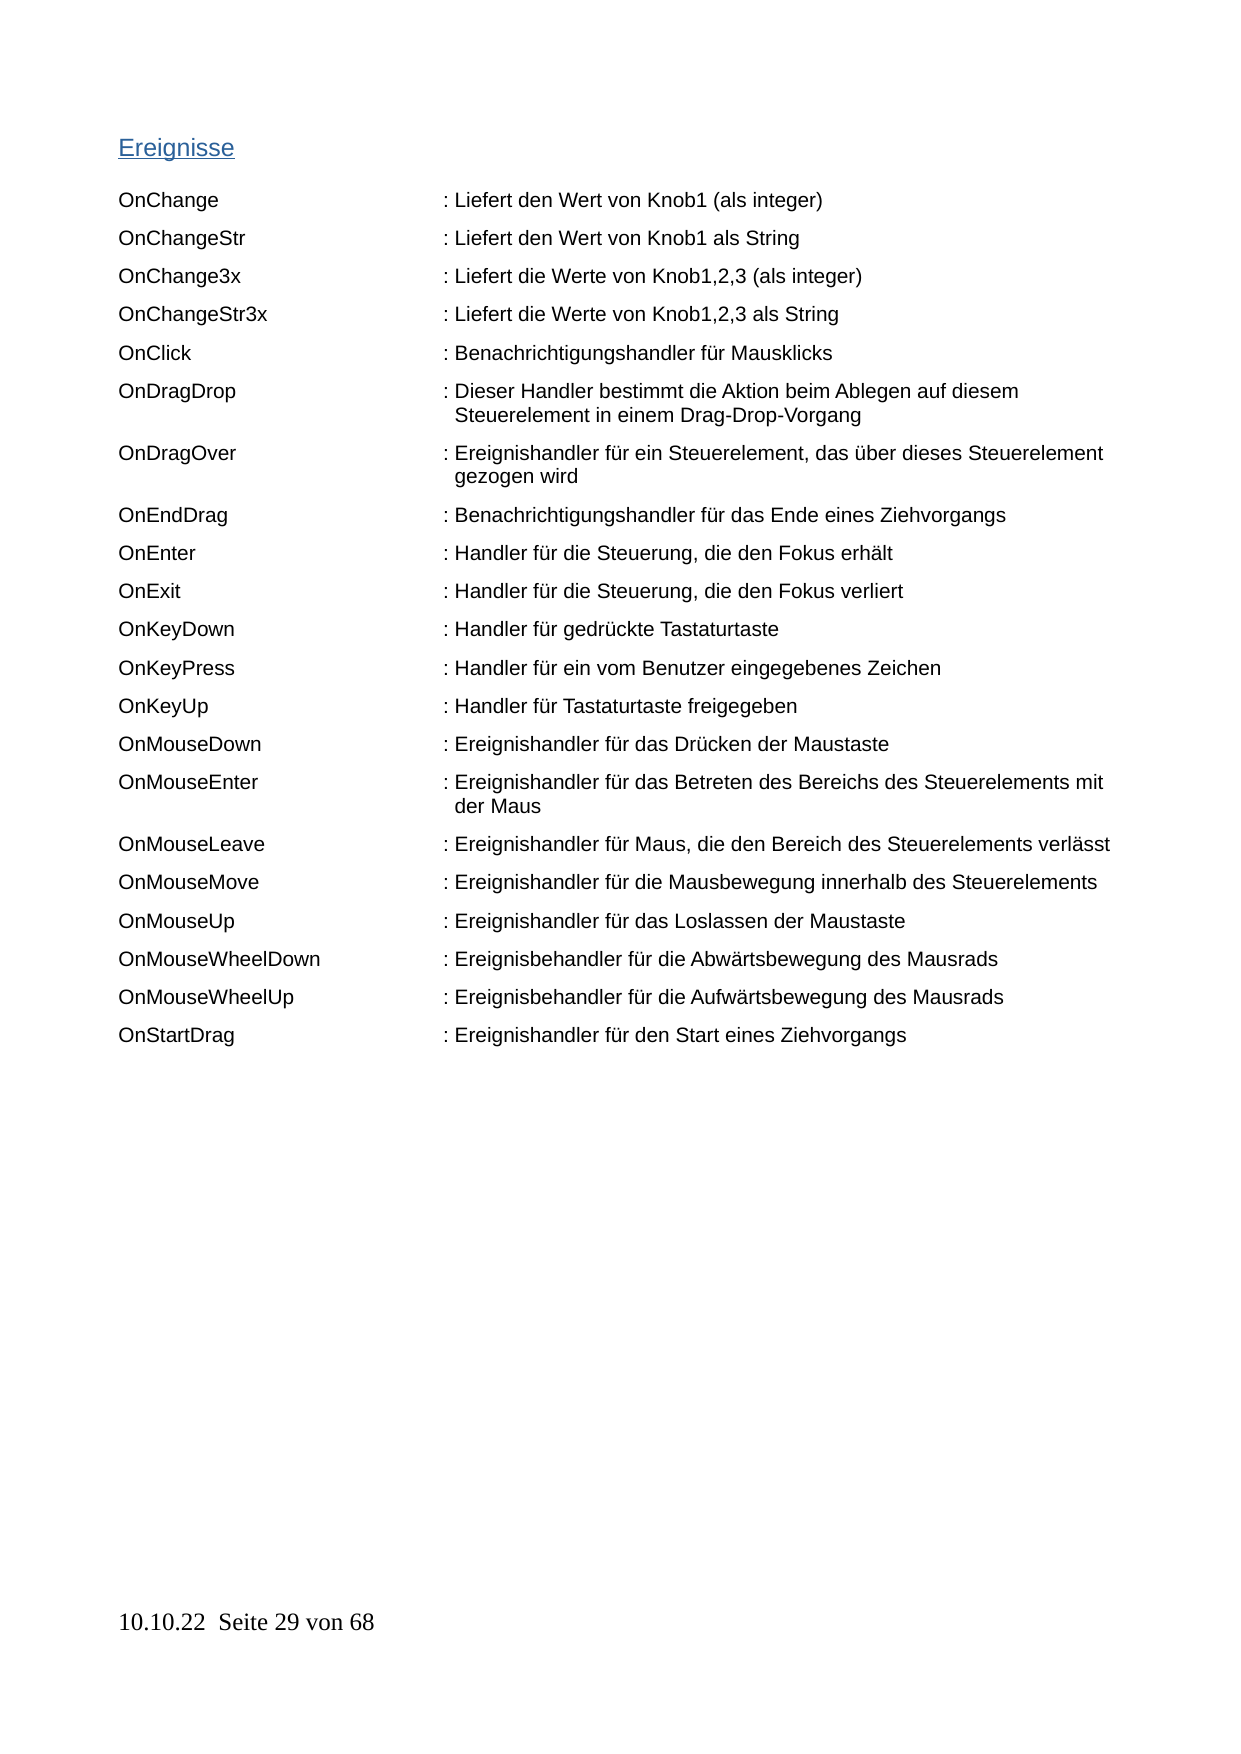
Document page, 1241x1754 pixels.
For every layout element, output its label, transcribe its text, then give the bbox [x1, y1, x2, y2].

text OnDragOver : Ereignishandler für ein Steuerelement, das über dieses Steuerelement gezogen wird [118, 441, 1122, 489]
text OnMouseLeave : Ereignishandler für Maus, die den Bereich des Steuerelements verlässt [118, 833, 1122, 856]
text OnChange : Liefert den Wert von Knob1 (als integer) [118, 188, 1122, 212]
text OnKeyDown : Handler für gedrückte Tastaturtaste [118, 618, 1122, 642]
text OnChangeStr : Liefert den Wert von Knob1 als String [118, 227, 1122, 250]
text OnMouseDown : Ereignishandler für das Drücken der Maustaste [118, 733, 1122, 756]
text OnMouseMove : Ereignishandler für die Mausbewegung innerhalb des Steuerelements [118, 871, 1122, 894]
text OnEndDrag : Benachrichtigungshandler für das Ende eines Ziehvorgangs [118, 503, 1122, 527]
text OnKeyUp : Handler für Tastaturtaste freigegeben [118, 694, 1122, 718]
text OnDragDrop : Dieser Handler bestimmt die Aktion beim Ablegen auf diesem Steuerelement in einem Drag-Drop-Vorgang [118, 379, 1122, 427]
text OnChange3x : Liefert die Werte von Knob1,2,3 (als integer) [118, 265, 1122, 288]
text OnMouseEnter : Ereignishandler für das Betreten des Bereichs des Steuerelements mit der Maus [118, 771, 1122, 818]
text OnMouseWheelUp : Ereignisbehandler für die Aufwärtsbewegung des Mausrads [118, 986, 1122, 1009]
text OnMouseUp : Ereignishandler für das Loslassen der Maustaste [118, 909, 1122, 933]
subtitle Ereignisse [118, 133, 1122, 161]
text OnClick : Benachrichtigungshandler für Mausklicks [118, 341, 1122, 365]
text OnMouseWheelDown : Ereignisbehandler für die Abwärtsbewegung des Mausrads [118, 947, 1122, 971]
text OnChangeStr3x : Liefert die Werte von Knob1,2,3 als String [118, 303, 1122, 327]
text OnExit : Handler für die Steuerung, die den Fokus verliert [118, 580, 1122, 603]
text OnEnter : Handler für die Steuerung, die den Fokus erhält [118, 541, 1122, 565]
text OnStartDrag : Ereignishandler für den Start eines Ziehvorgangs [118, 1024, 1122, 1047]
text OnKeyPress : Handler für ein vom Benutzer eingegebenes Zeichen [118, 656, 1122, 680]
